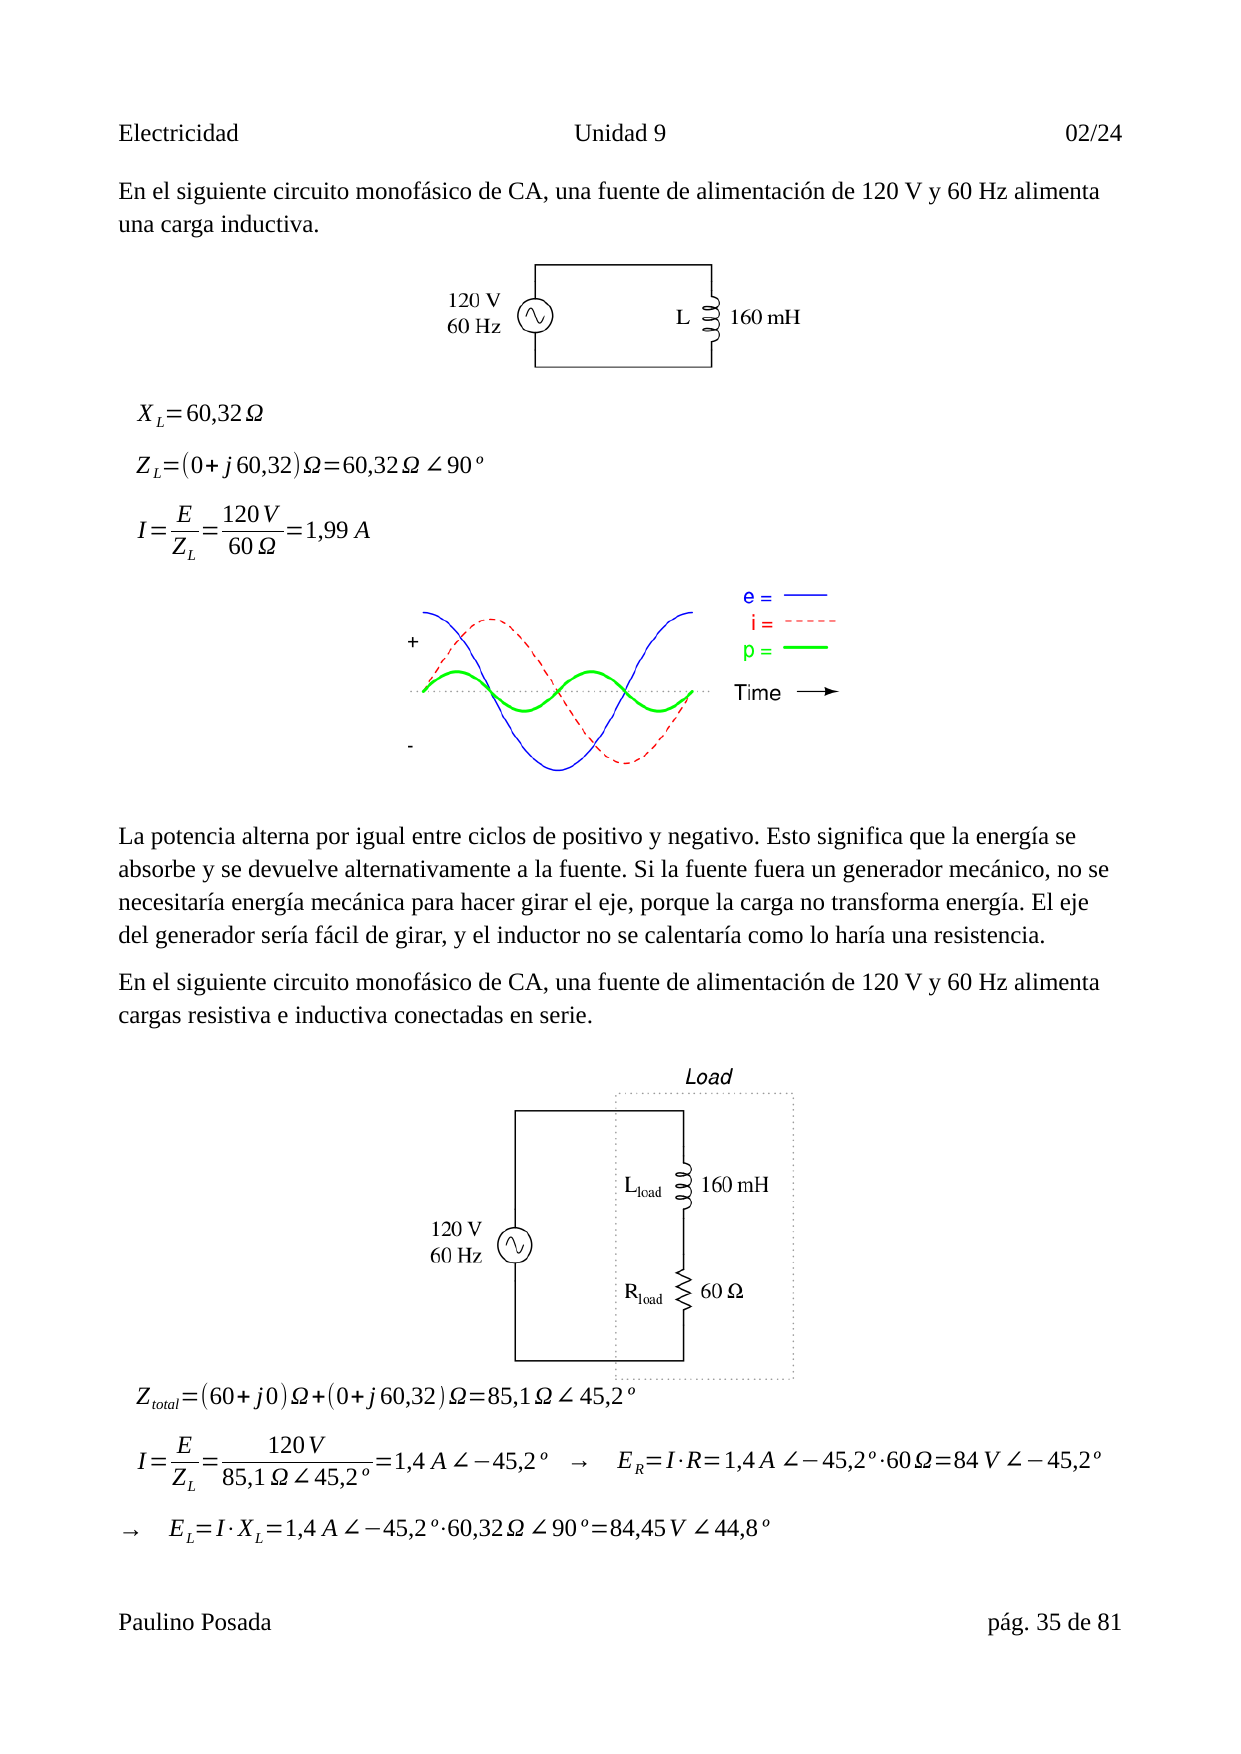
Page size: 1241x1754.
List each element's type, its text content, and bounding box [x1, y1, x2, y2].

picture [418, 1048, 822, 1386]
text En el siguiente circuito monofásico de CA, una fuente de alimentación de 120 V y 60 Hz alimenta una carga inductiva. [118, 176, 1122, 238]
picture [435, 257, 806, 380]
text → [118, 1514, 1122, 1546]
text → [118, 1432, 1122, 1495]
picture [398, 582, 842, 777]
text La potencia alterna por igual entre ciclos de positivo y negativo. Esto significa que la energía se absorbe y se devuelve alternativamente a la fuente. Si la fuente fuera un generador mecánico, no se necesitaría energía mecánica para hacer girar el eje, porque la carga no transforma energía. El eje del generador sería fácil de girar, y el inductor no se calentaría como lo haría una resistencia. [118, 821, 1122, 948]
text En el siguiente circuito monofásico de CA, una fuente de alimentación de 120 V y 60 Hz alimenta cargas resistiva e inductiva conectadas en serie. [118, 967, 1122, 1029]
